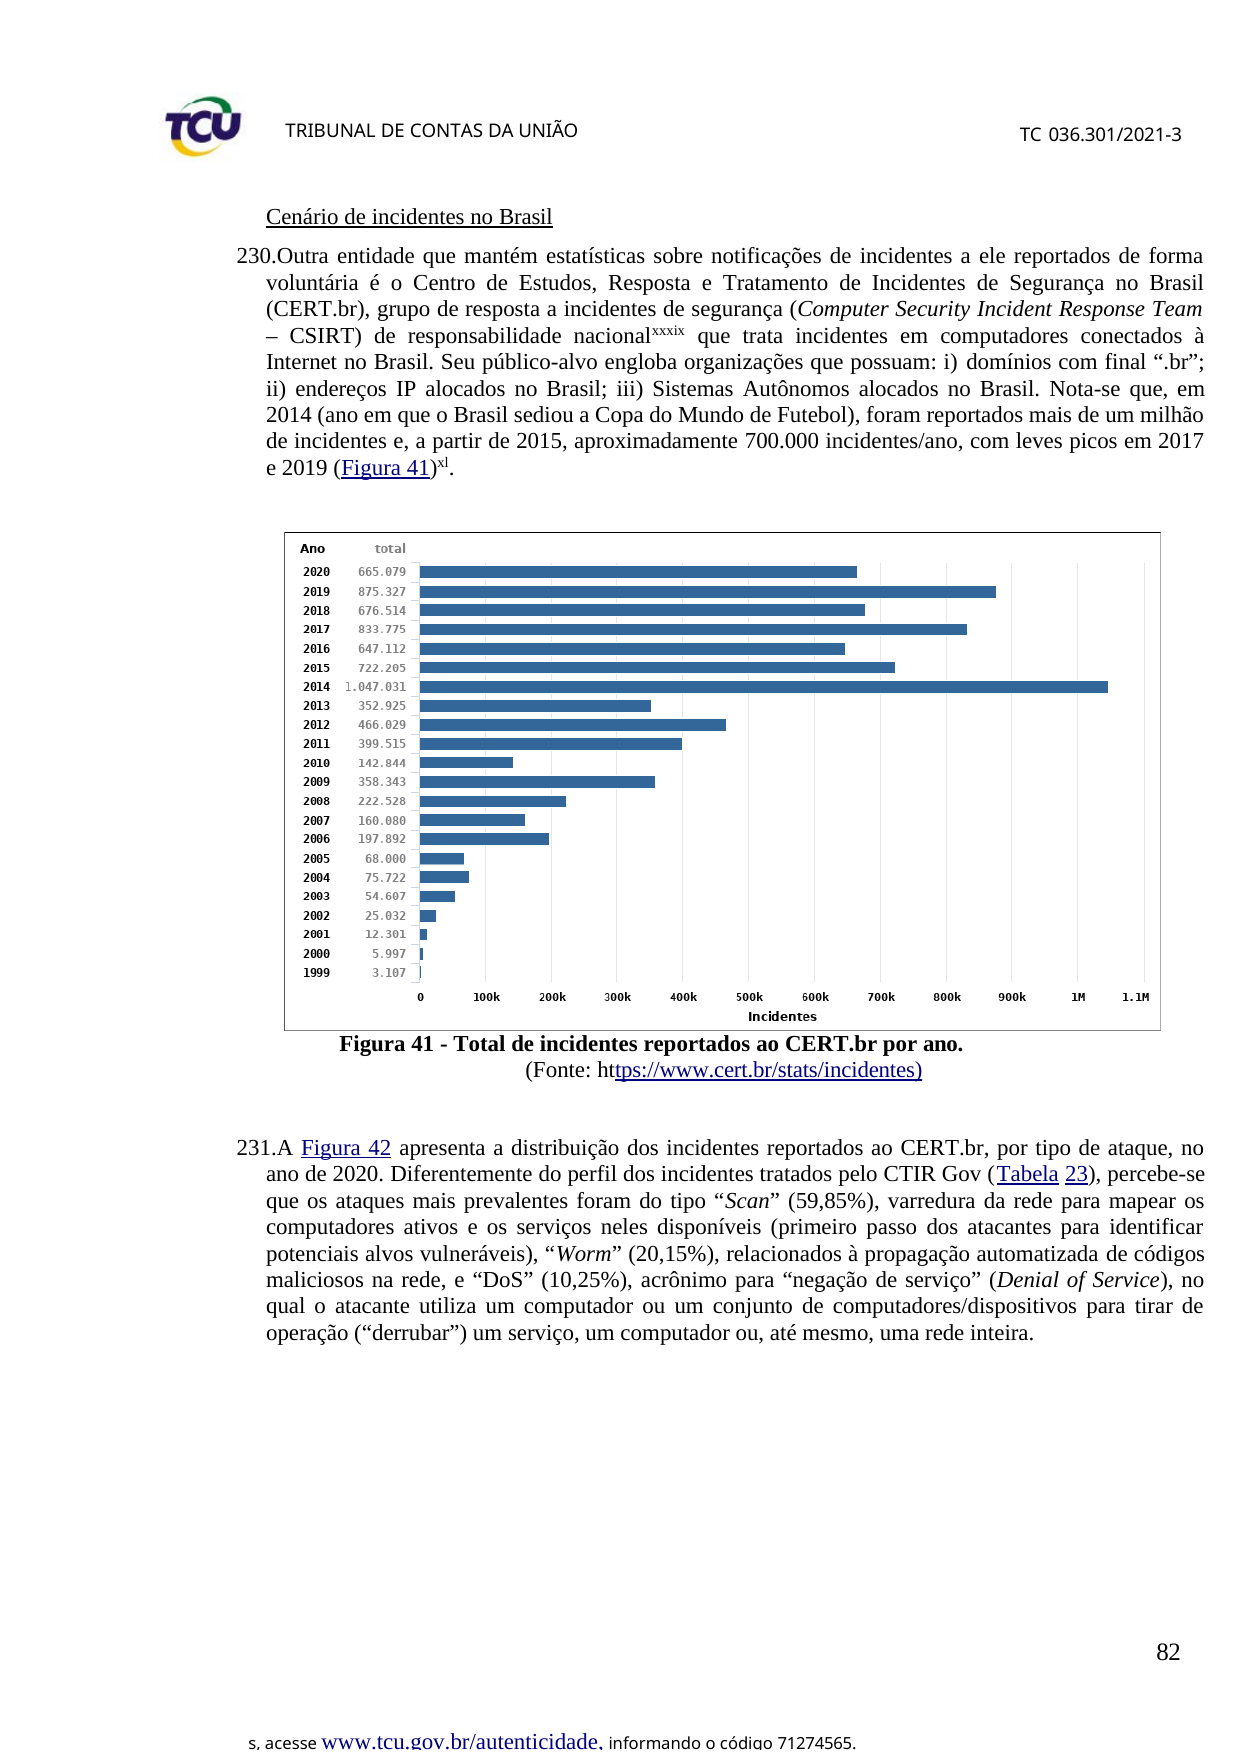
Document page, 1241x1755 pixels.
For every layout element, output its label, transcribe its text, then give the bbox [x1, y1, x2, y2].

list A Figura 42 apresenta a distribuição dos incidentes reportados ao CERT.br, por tipo de ataque, no ano de 2020. Diferentemente do perfil dos incidentes tratados pelo CTIR Gov (Tabela 23), percebe-se que os ataques mais prevalentes foram do tipo “Scan” (59,85%), varredura da rede para mapear os computadores ativos e os serviços neles disponíveis (primeiro passo dos atacantes para identificar potenciais alvos vulneráveis), “Worm” (20,15%), relacionados à propagação automatizada de códigos maliciosos na rede, e “DoS” (10,25%), acrônimo para “negação de serviço” (Denial of Service), no qual o atacante utiliza um computador ou um conjunto de computadores/dispositivos para tirar de operação (“derrubar”) um serviço, um computador ou, até mesmo, uma rede inteira. [236, 1134, 1205, 1345]
list Outra entidade que mantém estatísticas sobre notificações de incidentes a ele reportados de forma voluntária é o Centro de Estudos, Resposta e Tratamento de Incidentes de Segurança no Brasil (CERT.br), grupo de resposta a incidentes de segurança (Computer Security Incident Response Team – CSIRT) de responsabilidade nacionalxxxix que trata incidentes em computadores conectados à Internet no Brasil. Seu público-alvo engloba organizações que possuam: i) domínios com final “.br”; ii) endereços IP alocados no Brasil; iii) Sistemas Autônomos alocados no Brasil. Nota-se que, em 2014 (ano em que o Brasil sediou a Copa do Mundo de Futebol), foram reportados mais de um milhão de incidentes e, a partir de 2015, aproximadamente 700.000 incidentes/ano, com leves picos em 2017 e 2019 (Figura 41)xl. [236, 242, 1205, 481]
text (Fonte: https://www.cert.br/stats/incidentes) [280, 1056, 1167, 1083]
text Cenário de incidentes no Brasil [266, 203, 1205, 230]
subtitle Figura 41 - Total de incidentes reportados ao CERT.br por ano. [135, 547, 1167, 1056]
